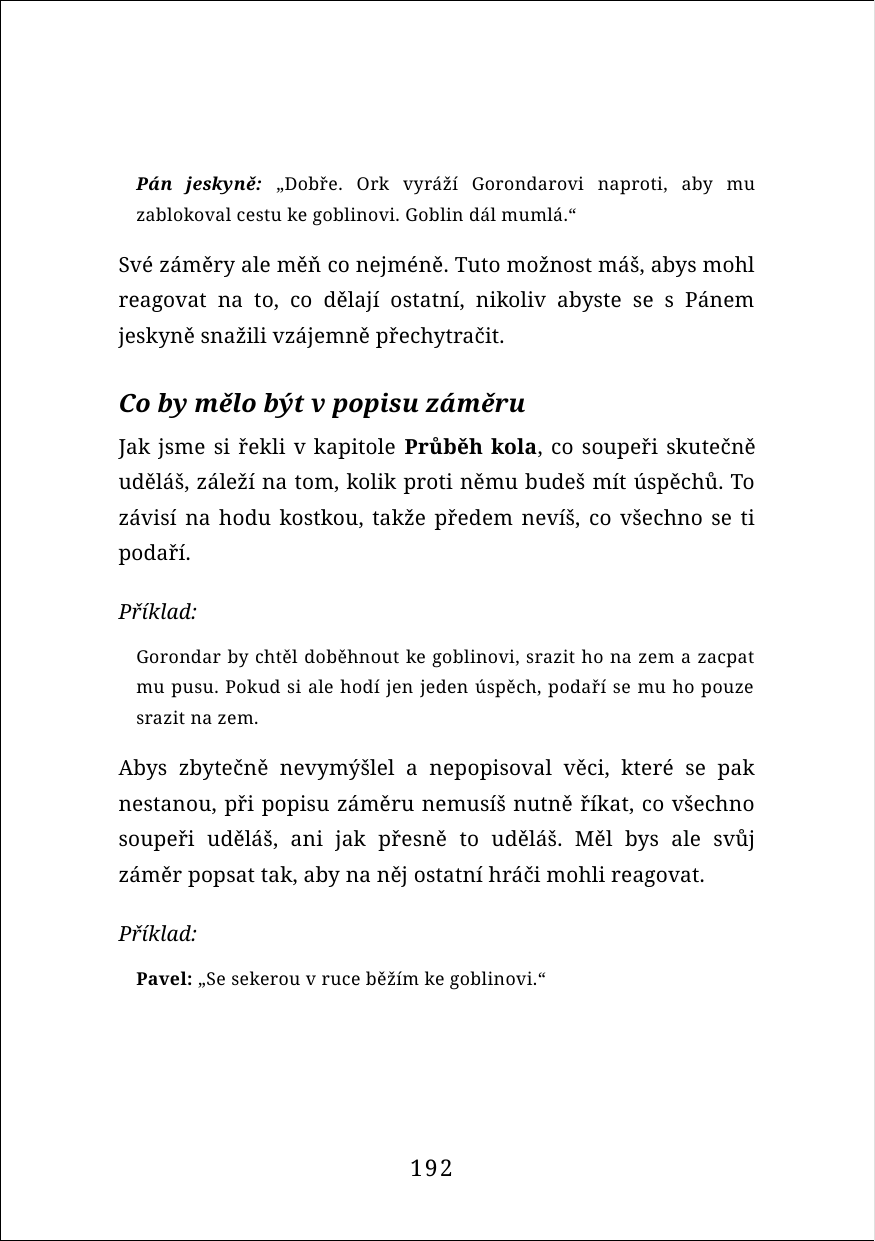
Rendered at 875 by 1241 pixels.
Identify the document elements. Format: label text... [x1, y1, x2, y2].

text Příklad: [118, 597, 756, 626]
text Pán jeskyně: „Dobře. Ork vyráží Gorondarovi naproti, aby mu zablokoval cestu ke goblinovi. Goblin dál mumlá.“ [136, 172, 756, 226]
text Jak jsme si řekli v kapitole Průběh kola, co soupeři skutečně uděláš, záleží na tom, kolik proti němu budeš mít úspěchů. To závisí na hodu kostkou, takže předem nevíš, co všechno se ti podaří. [118, 432, 756, 567]
text Své záměry ale měň co nejméně. Tuto možnost máš, abys mohl reagovat na to, co dělají ostatní, nikoliv abyste se s Pánem jeskyně snažili vzájemně přechytračit. [118, 250, 756, 349]
text Gorondar by chtěl doběhnout ke goblinovi, srazit ho na zem a zacpat mu pusu. Pokud si ale hodí jen jeden úspěch, podaří se mu ho pouze srazit na zem. [136, 645, 756, 729]
text Příklad: [118, 919, 756, 947]
text Abys zbytečně nevymýšlel a nepopisoval věci, které se pak nestanou, při popisu záměru nemusíš nutně říkat, co všechno soupeři uděláš, ani jak přesně to uděláš. Měl bys ale svůj záměr popsat tak, aby na něj ostatní hráči mohli reagovat. [118, 753, 756, 888]
subtitle Co by mělo být v popisu záměru [118, 386, 756, 420]
text Pavel: „Se sekerou v ruce běžím ke goblinovi.“ [136, 966, 756, 990]
